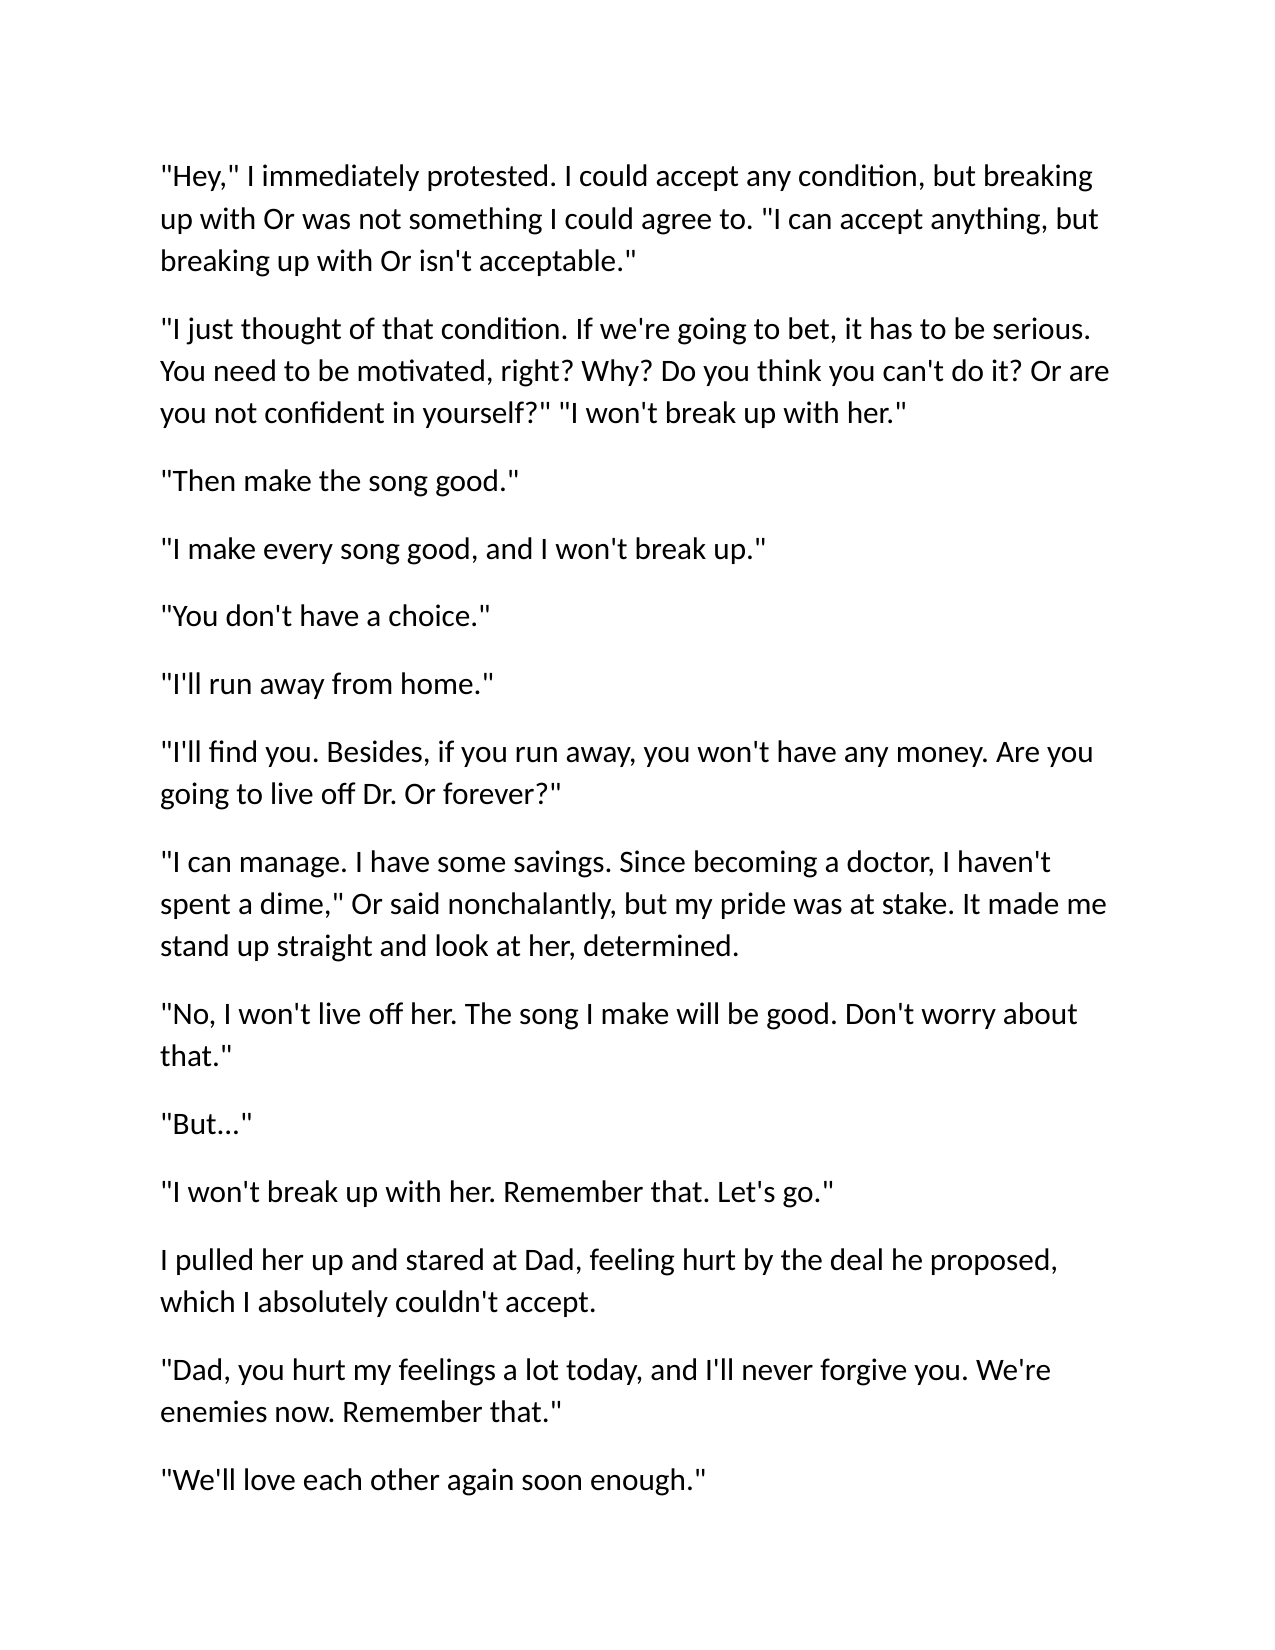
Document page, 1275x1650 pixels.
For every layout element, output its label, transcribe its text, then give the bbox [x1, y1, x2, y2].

text "No, I won't live off her. The song I make will be good. Don't worry about that." [160, 994, 1113, 1074]
text "I won't break up with her. Remember that. Let's go." [160, 1172, 1113, 1210]
text I pulled her up and stared at Dad, feeling hurt by the deal he proposed, which I absolutely couldn't accept. [160, 1239, 1113, 1320]
text "I just thought of that condition. If we're going to bet, it has to be serious. You need to be motivated, right? Why? Do you think you can't do it? Or are you not confident in yourself?" "I won't break up with her." [160, 309, 1113, 431]
text "I'll run away from home." [160, 664, 1113, 702]
text "I can manage. I have some savings. Since becoming a doctor, I haven't spent a dime," Or said nonchalantly, but my pride was at stake. It made me stand up straight and look at her, determined. [160, 842, 1113, 964]
text "But..." [160, 1104, 1113, 1142]
text "Then make the song good." [160, 461, 1113, 499]
text "Dad, you hurt my feelings a lot today, and I'll never forgive you. We're enemies now. Remember that." [160, 1349, 1113, 1430]
text "We'll love each other again soon enough." [160, 1459, 1113, 1498]
text "Hey," I immediately protested. I could accept any condition, but breaking up with Or was not something I could agree to. "I can accept anything, but breaking up with Or isn't acceptable." [160, 156, 1113, 279]
text "You don't have a choice." [160, 596, 1113, 634]
text "I'll find you. Besides, if you run away, you won't have any money. Are you going to live off Dr. Or forever?" [160, 732, 1113, 812]
text "I make every song good, and I won't break up." [160, 529, 1113, 567]
